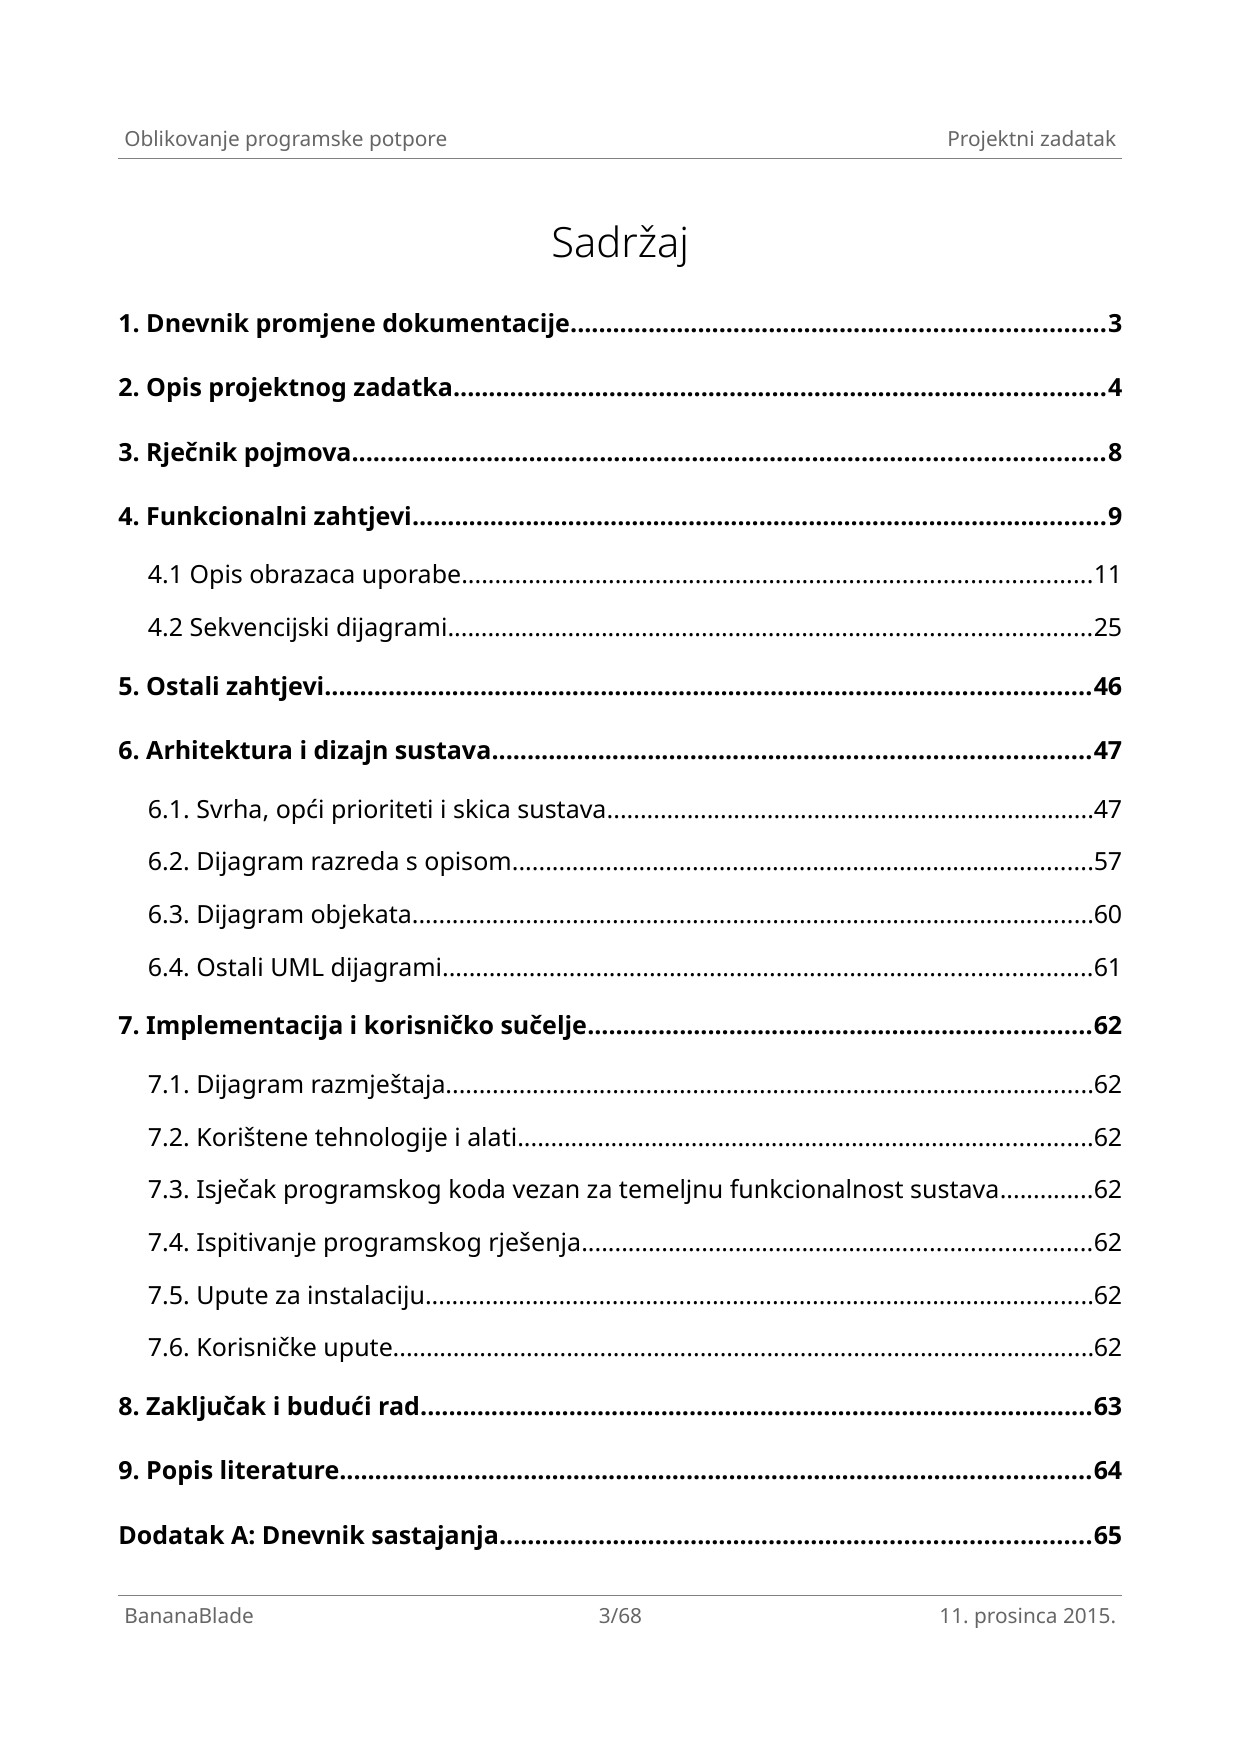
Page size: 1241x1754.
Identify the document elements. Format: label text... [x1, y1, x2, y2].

text 3. Rječnik pojmova 8 [118, 434, 1122, 468]
text 6.3. Dijagram objekata 60 [148, 897, 1122, 931]
text 7.4. Ispitivanje programskog rješenja 62 [148, 1224, 1122, 1259]
text Dodatak A: Dnevnik sastajanja 65 [118, 1517, 1122, 1551]
text 6.1. Svrha, opći prioriteti i skica sustava 47 [148, 791, 1122, 825]
text 7.2. Korištene tehnologije i alati 62 [148, 1119, 1122, 1153]
text 4.2 Sekvencijski dijagrami 25 [148, 610, 1122, 644]
text 7.6. Korisničke upute 62 [148, 1330, 1122, 1364]
text 7. Implementacija i korisničko sučelje 62 [118, 1008, 1122, 1042]
text 6.4. Ostali UML dijagrami 61 [148, 949, 1122, 983]
text 2. Opis projektnog zadatka 4 [118, 370, 1122, 404]
text 4. Funkcionalni zahtjevi 9 [118, 498, 1122, 533]
text 7.3. Isječak programskog koda vezan za temeljnu funkcionalnost sustava 62 [148, 1172, 1122, 1206]
text 6.2. Dijagram razreda s opisom 57 [148, 844, 1122, 878]
subtitle Sadržaj [118, 213, 1122, 270]
text 9. Popis literature 64 [118, 1453, 1122, 1487]
text 5. Ostali zahtjevi 46 [118, 668, 1122, 702]
text 7.5. Upute za instalaciju 62 [148, 1277, 1122, 1311]
text 1. Dnevnik promjene dokumentacije 3 [118, 305, 1122, 339]
text 7.1. Dijagram razmještaja 62 [148, 1066, 1122, 1101]
text 4.1 Opis obrazaca uporabe 11 [148, 557, 1122, 591]
text 8. Zaključak i budući rad 63 [118, 1388, 1122, 1423]
text 6. Arhitektura i dizajn sustava 47 [118, 733, 1122, 767]
